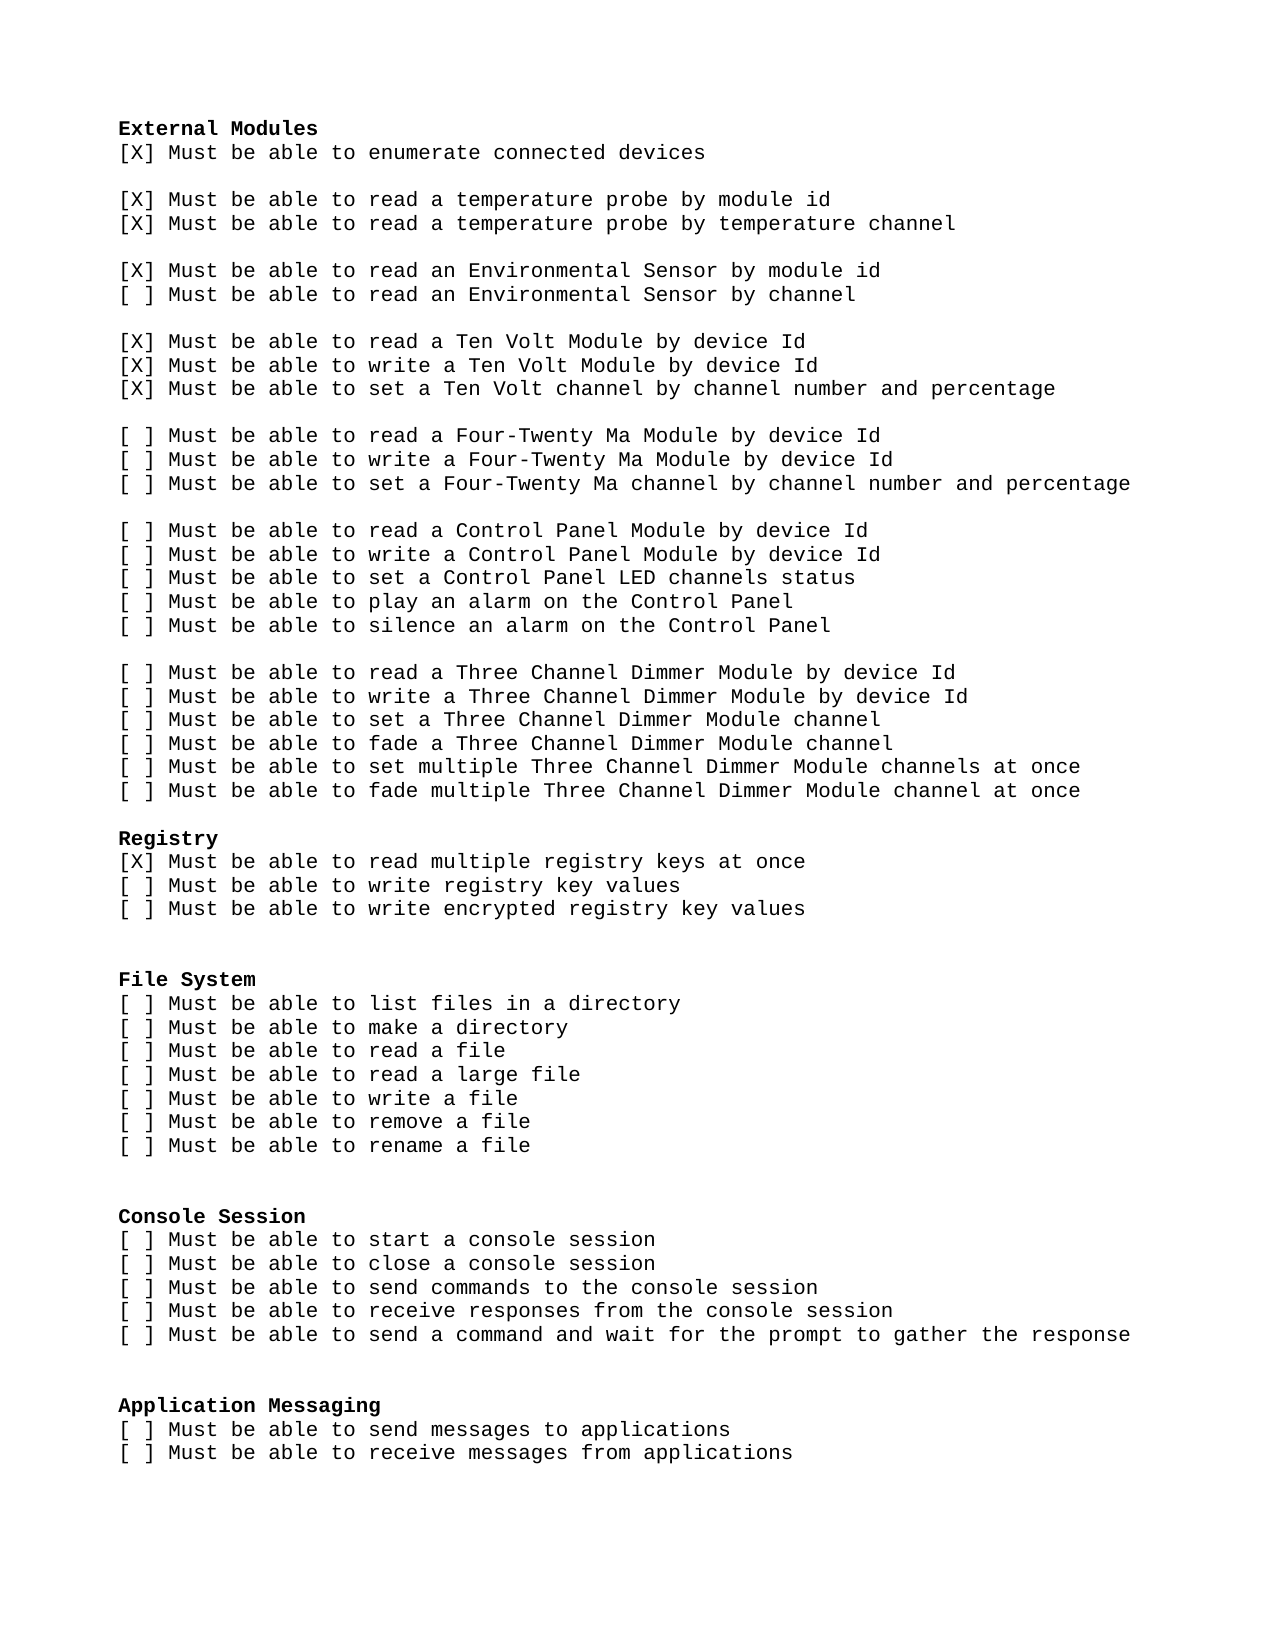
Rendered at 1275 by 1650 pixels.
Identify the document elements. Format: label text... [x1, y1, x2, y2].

text [ ] Must be able to write a file [118, 1088, 1157, 1111]
text [ ] Must be able to play an alarm on the Control Panel [118, 591, 1157, 615]
text [X] Must be able to read a temperature probe by temperature channel [118, 213, 1157, 236]
text [ ] Must be able to remove a file [118, 1111, 1157, 1135]
text [ ] Must be able to make a directory [118, 1017, 1157, 1040]
text [ ] Must be able to fade a Three Channel Dimmer Module channel [118, 733, 1157, 757]
text [ ] Must be able to read a file [118, 1040, 1157, 1064]
text [ ] Must be able to write a Control Panel Module by device Id [118, 544, 1157, 567]
text [X] Must be able to set a Ten Volt channel by channel number and percentage [118, 378, 1157, 402]
text [X] Must be able to enumerate connected devices [118, 142, 1157, 165]
text [X] Must be able to read a Ten Volt Module by device Id [118, 331, 1157, 354]
text [X] Must be able to write a Ten Volt Module by device Id [118, 354, 1157, 378]
text Application Messaging [118, 1395, 1157, 1419]
text [ ] Must be able to read an Environmental Sensor by channel [118, 284, 1157, 307]
text [ ] Must be able to set a Three Channel Dimmer Module channel [118, 709, 1157, 733]
text [ ] Must be able to close a console session [118, 1253, 1157, 1277]
text [ ] Must be able to set multiple Three Channel Dimmer Module channels at once [118, 757, 1157, 780]
text [ ] Must be able to list files in a directory [118, 993, 1157, 1017]
text [ ] Must be able to silence an alarm on the Control Panel [118, 615, 1157, 638]
text File System [118, 969, 1157, 993]
text [ ] Must be able to read a Three Channel Dimmer Module by device Id [118, 662, 1157, 686]
text [ ] Must be able to start a console session [118, 1229, 1157, 1253]
text [ ] Must be able to send messages to applications [118, 1419, 1157, 1442]
text [ ] Must be able to read a Four-Twenty Ma Module by device Id [118, 426, 1157, 449]
text Console Session [118, 1206, 1157, 1229]
text [ ] Must be able to read a large file [118, 1064, 1157, 1088]
text [ ] Must be able to send a command and wait for the prompt to gather the response [118, 1324, 1157, 1348]
text [ ] Must be able to write registry key values [118, 875, 1157, 898]
text [ ] Must be able to set a Four-Twenty Ma channel by channel number and percentage [118, 473, 1157, 496]
text [X] Must be able to read an Environmental Sensor by module id [118, 260, 1157, 284]
text [X] Must be able to read multiple registry keys at once [118, 851, 1157, 875]
text [ ] Must be able to fade multiple Three Channel Dimmer Module channel at once [118, 780, 1157, 804]
text [ ] Must be able to receive messages from applications [118, 1442, 1157, 1466]
text [ ] Must be able to read a Control Panel Module by device Id [118, 520, 1157, 544]
text [ ] Must be able to receive responses from the console session [118, 1300, 1157, 1324]
text [X] Must be able to read a temperature probe by module id [118, 189, 1157, 213]
text External Modules [118, 118, 1157, 142]
text [ ] Must be able to write encrypted registry key values [118, 898, 1157, 922]
text [ ] Must be able to write a Four-Twenty Ma Module by device Id [118, 449, 1157, 473]
text [ ] Must be able to rename a file [118, 1135, 1157, 1158]
text [ ] Must be able to set a Control Panel LED channels status [118, 567, 1157, 591]
text [ ] Must be able to write a Three Channel Dimmer Module by device Id [118, 686, 1157, 709]
text Registry [118, 827, 1157, 851]
text [ ] Must be able to send commands to the console session [118, 1277, 1157, 1300]
